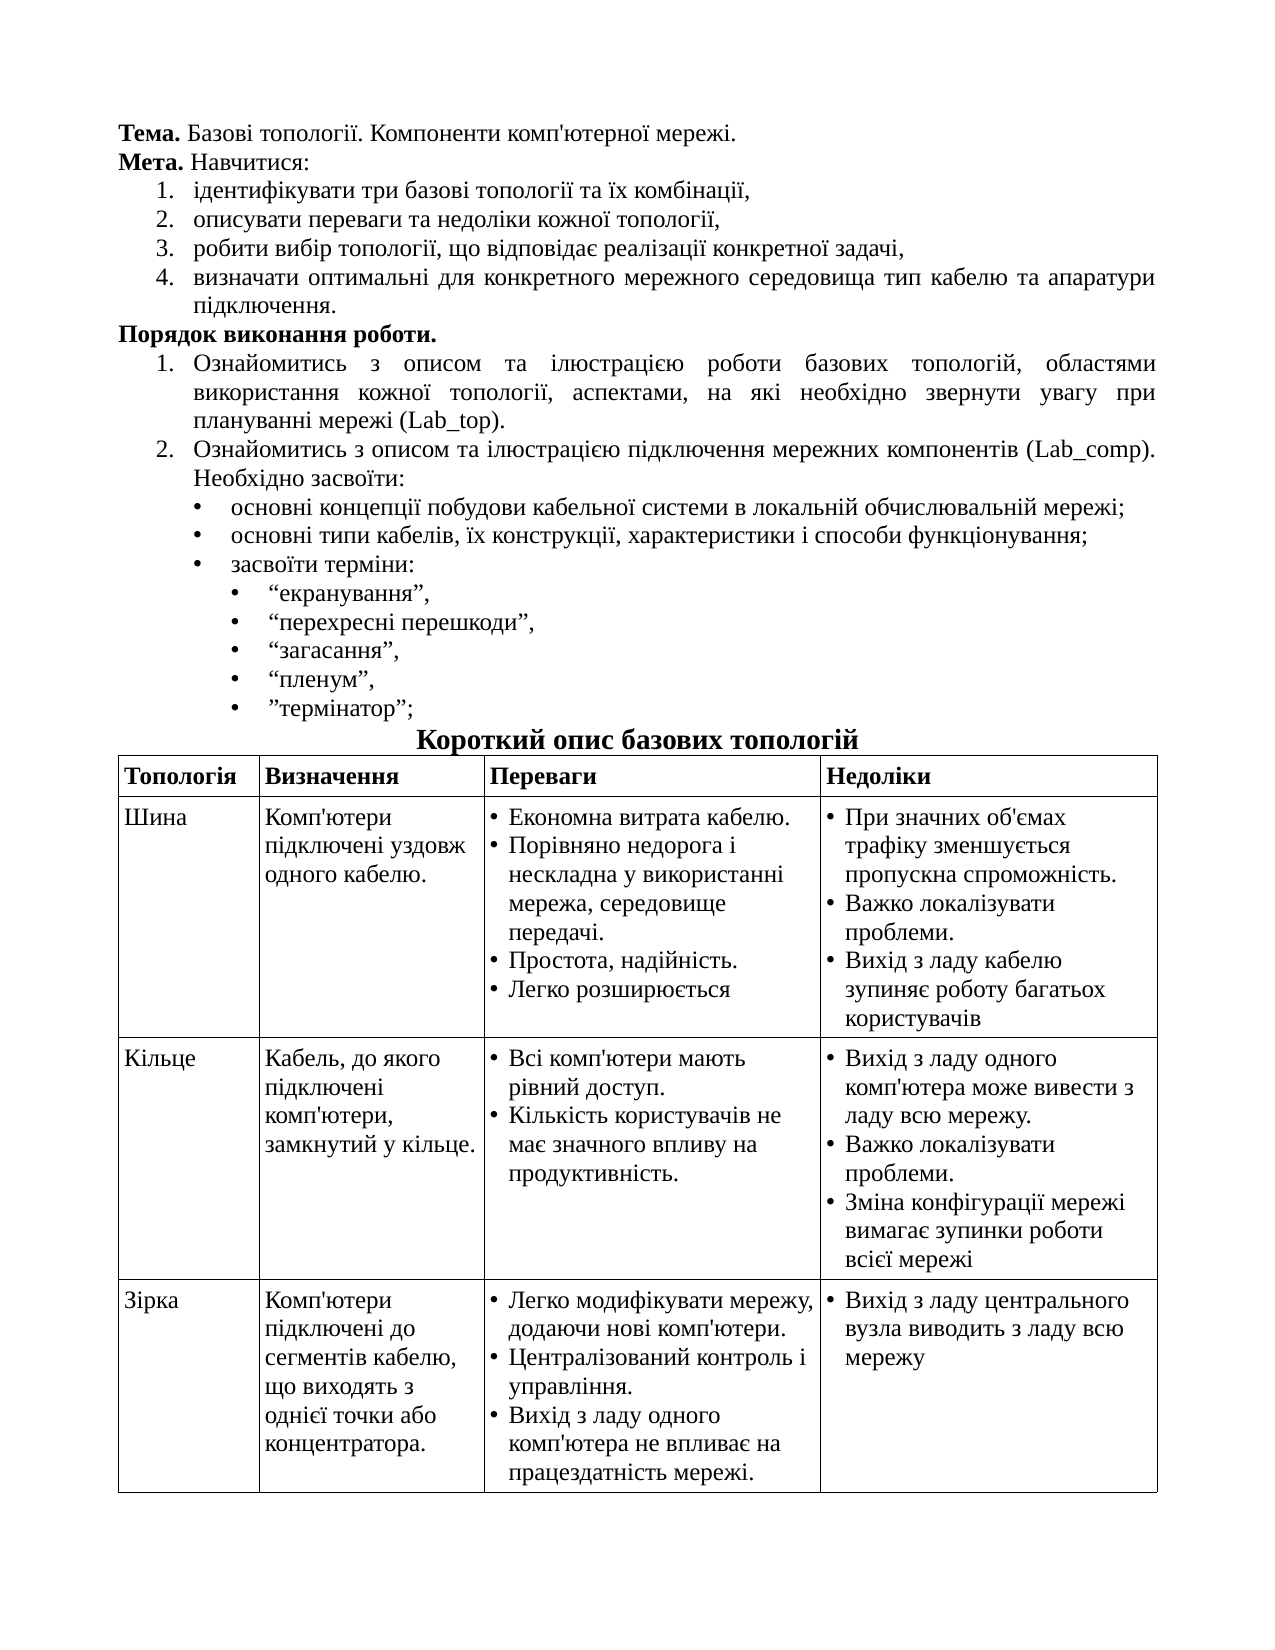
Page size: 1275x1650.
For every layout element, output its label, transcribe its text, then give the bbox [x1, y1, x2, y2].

table_cell Кільце [119, 1038, 259, 1279]
list основні концепції побудови кабельної системи в локальній обчислювальній мережі; [193, 492, 1157, 521]
list основні типи кабелів, їх конструкції, характеристики і способи функціонування; [193, 521, 1157, 549]
text Короткий опис базових топологій [118, 722, 1157, 755]
list Ознайомитись з описом та ілюстрацією підключення мережних компонентів (Lab_comp). Необхідно засвоїти: [156, 434, 1157, 492]
text Мета. Навчитися: [118, 147, 1157, 176]
table_cell Всі комп'ютери мають рівний доступ. Кількість користувачів не має значного впливу на продуктивність. [485, 1038, 820, 1279]
text Порядок виконання роботи. [118, 319, 1157, 348]
table_header Недоліки [821, 756, 1157, 796]
text Тема. Базові топології. Компоненти комп'ютерної мережі. [118, 118, 1157, 147]
table_cell Шина [119, 797, 259, 1037]
list “екранування”, [231, 578, 1157, 607]
list визначати оптимальні для конкретного мережного середовища тип кабелю та апаратури підключення. [156, 262, 1157, 319]
table_cell Економна витрата кабелю. Порівняно недорога і нескладна у використанні мережа, середовище передачі. Простота, надійність. Легко розширюється [485, 797, 820, 1037]
list засвоїти терміни: [193, 549, 1157, 578]
table_cell Вихід з ладу одного комп'ютера може вивести з ладу всю мережу. Важко локалізувати проблеми. Зміна конфігурації мережі вимагає зупинки роботи всієї мережі [821, 1038, 1157, 1279]
table_cell Легко модифікувати мережу, додаючи нові комп'ютери. Централізований контроль і управління. Вихід з ладу одного комп'ютера не впливає на працездатність мережі. [485, 1280, 820, 1492]
list робити вибір топології, що відповідає реалізації конкретної задачі, [156, 233, 1157, 262]
list “загасання”, [231, 636, 1157, 664]
list “перехресні перешкоди”, [231, 607, 1157, 636]
table_header Визначення [260, 756, 484, 796]
table_cell Комп'ютери підключені до сегментів кабелю, що виходять з однієї точки або концентратора. [260, 1280, 484, 1492]
table_cell При значних об'ємах трафіку зменшується пропускна спроможність. Важко локалізувати проблеми. Вихід з ладу кабелю зупиняє роботу багатьох користувачів [821, 797, 1157, 1037]
table_cell Зірка [119, 1280, 259, 1492]
list Ознайомитись з описом та ілюстрацією роботи базових топологій, областями використання кожної топології, аспектами, на які необхідно звернути увагу при плануванні мережі (Lab_top). [156, 348, 1157, 434]
list “пленум”, [231, 664, 1157, 693]
list описувати переваги та недоліки кожної топології, [156, 204, 1157, 233]
list ідентифікувати три базові топології та їх комбінації, [156, 176, 1157, 204]
list ”термінатор”; [231, 693, 1157, 722]
table_header Топологія [119, 756, 259, 796]
table_cell Кабель, до якого підключені комп'ютери, замкнутий у кільце. [260, 1038, 484, 1279]
table_header Переваги [485, 756, 820, 796]
table_cell Вихід з ладу центрального вузла виводить з ладу всю мережу [821, 1280, 1157, 1492]
table_cell Комп'ютери підключені уздовж одного кабелю. [260, 797, 484, 1037]
